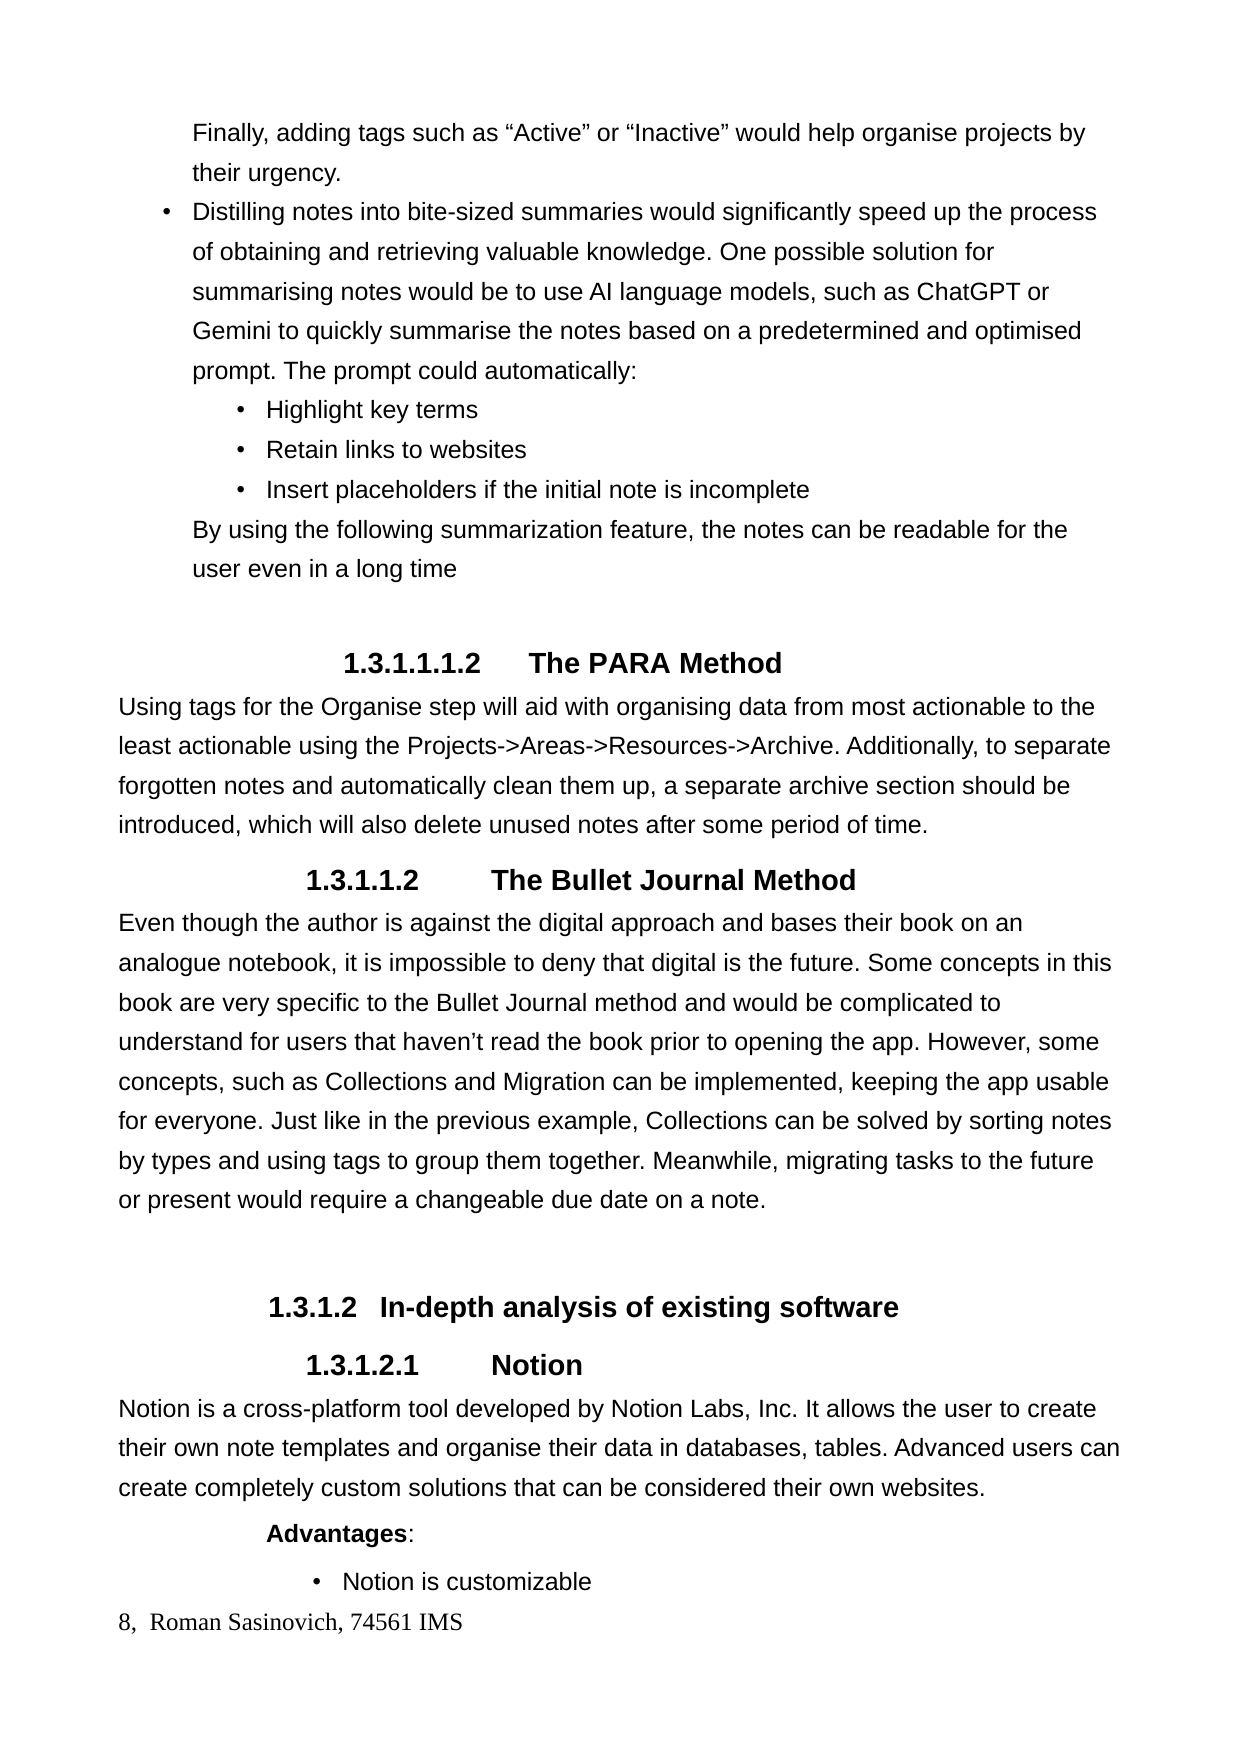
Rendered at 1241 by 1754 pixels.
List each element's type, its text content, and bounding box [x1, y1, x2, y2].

list Even though the author is against the digital approach and bases their book on an analogue notebook, it is impossible to deny that digital is the future. Some concepts in this book are very specific to the Bullet Journal method and would be complicated to understand for users that haven’t read the book prior to opening the app. However, some concepts, such as Collections and Migration can be implemented, keeping the app usable for everyone. Just like in the previous example, Collections can be solved by sorting notes by types and using tags to group them together. Meanwhile, migrating tasks to the future or present would require a changeable due date on a note. [118, 908, 1122, 1214]
subtitle Notion [306, 1348, 1122, 1381]
text Advantages: [118, 1519, 1122, 1548]
list Highlight key terms [236, 395, 1122, 424]
list Retain links to websites [236, 435, 1122, 464]
subtitle The Bullet Journal Method [306, 862, 1122, 896]
list Distilling notes into bite-sized summaries would significantly speed up the process of obtaining and retrieving valuable knowledge. One possible solution for summarising notes would be to use AI language models, such as ChatGPT or Gemini to quickly summarise the notes based on a predetermined and optimised prompt. The prompt could automatically: [162, 197, 1122, 384]
text Using tags for the Organise step will aid with organising data from most actionable to the least actionable using the Projects->Areas->Resources->Archive. Additionally, to separate forgotten notes and automatically clean them up, a separate archive section should be introduced, which will also delete unused notes after some period of time. [118, 692, 1122, 839]
list Notion is customizable [312, 1566, 1122, 1595]
text By using the following summarization feature, the notes can be readable for the user even in a long time [192, 515, 1122, 583]
list Insert placeholders if the initial note is incomplete [236, 475, 1122, 504]
list Notion is a cross-platform tool developed by Notion Labs, Inc. It allows the user to create their own note templates and organise their data in databases, tables. Advanced users can create completely custom solutions that can be considered their own websites. [118, 1394, 1122, 1502]
list Finally, adding tags such as “Active” or “Inactive” would help organise projects by their urgency. [162, 118, 1122, 186]
subtitle The PARA Method [343, 646, 1122, 679]
subtitle In-depth analysis of existing software [268, 1289, 1122, 1323]
